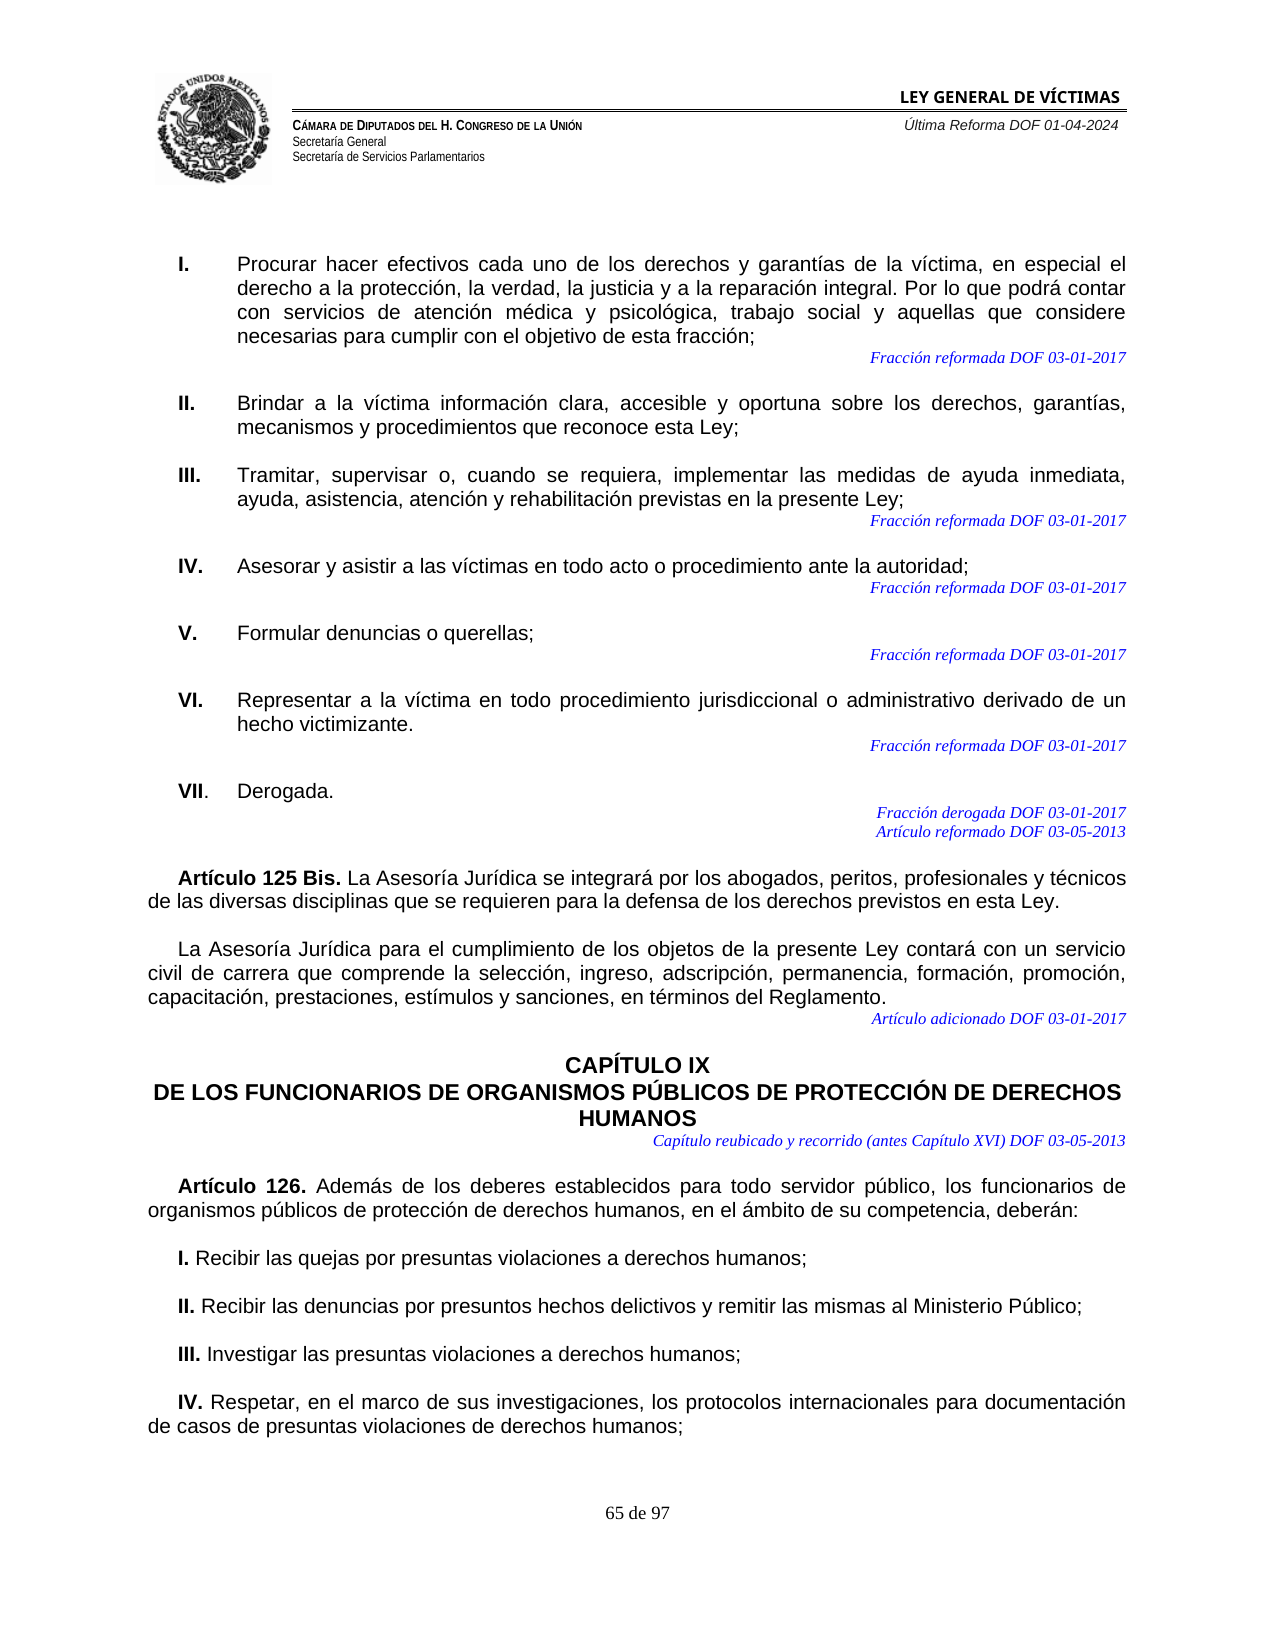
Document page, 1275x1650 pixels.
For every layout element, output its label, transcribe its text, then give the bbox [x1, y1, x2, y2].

text Artículo adicionado DOF 03-01-2017 [148, 1009, 1127, 1028]
text IV.-Respetar, en el marco de sus investigaciones, los protocolos internacionales para documentación de casos de presuntas violaciones de derechos humanos; [148, 1390, 1127, 1438]
text III. Tramitar, supervisar o, cuando se requiera, implementar las medidas de ayuda inmediata, ayuda, asistencia, atención y rehabilitación previstas en la presente Ley; [178, 463, 1127, 511]
text II. Recibir las denuncias por presuntos hechos delictivos y remitir las mismas al Ministerio Público; [148, 1294, 1127, 1318]
text Artículo 125 Bis. La Asesoría Jurídica se integrará por los abogados, peritos, profesionales y técnicos de las diversas disciplinas que se requieren para la defensa de los derechos previstos en esta Ley. [148, 865, 1127, 913]
text Artículo 126. Además de los deberes establecidos para todo servidor público, los funcionarios de organismos públicos de protección de derechos humanos, en el ámbito de su competencia, deberán: [148, 1174, 1127, 1222]
text I. Recibir las quejas por presuntas violaciones a derechos humanos; [148, 1246, 1127, 1270]
text VII. Derogada. [178, 779, 1127, 803]
text Artículo reformado DOF 03-05-2013 [148, 822, 1127, 841]
text I. Procurar hacer efectivos cada uno de los derechos y garantías de la víctima, en especial el derecho a la protección, la verdad, la justicia y a la reparación integral. Por lo que podrá contar con servicios de atención médica y psicológica, trabajo social y aquellas que considere necesarias para cumplir con el objetivo de esta fracción; [178, 252, 1127, 348]
text VI. Representar a la víctima en todo procedimiento jurisdiccional o administrativo derivado de un hecho victimizante. [178, 688, 1127, 736]
text Fracción reformada DOF 03-01-2017 [178, 348, 1127, 367]
text III. Investigar las presuntas violaciones a derechos humanos; [148, 1342, 1127, 1366]
text Fracción derogada DOF 03-01-2017 [148, 803, 1127, 822]
text II. Brindar a la víctima información clara, accesible y oportuna sobre los derechos, garantías, mecanismos y procedimientos que reconoce esta Ley; [178, 391, 1127, 439]
text IV. Asesorar y asistir a las víctimas en todo acto o procedimiento ante la autoridad; [178, 554, 1127, 578]
text Fracción reformada DOF 03-01-2017 [178, 736, 1127, 755]
text V. Formular denuncias o querellas; [178, 621, 1127, 645]
text DE LOS FUNCIONARIOS DE ORGANISMOS PÚBLICOS DE PROTECCIÓN DE DERECHOS HUMANOS [148, 1078, 1127, 1131]
text La Asesoría Jurídica para el cumplimiento de los objetos de la presente Ley contará con un servicio civil de carrera que comprende la selección, ingreso, adscripción, permanencia, formación, promoción, capacitación, prestaciones, estímulos y sanciones, en términos del Reglamento. [148, 937, 1127, 1009]
text Fracción reformada DOF 03-01-2017 [178, 645, 1127, 664]
text Capítulo reubicado y recorrido (antes Capítulo XVI) DOF 03-05-2013 [148, 1131, 1127, 1150]
text CAPÍTULO IX [148, 1052, 1127, 1078]
text Fracción reformada DOF 03-01-2017 [178, 511, 1127, 530]
text Fracción reformada DOF 03-01-2017 [178, 578, 1127, 597]
